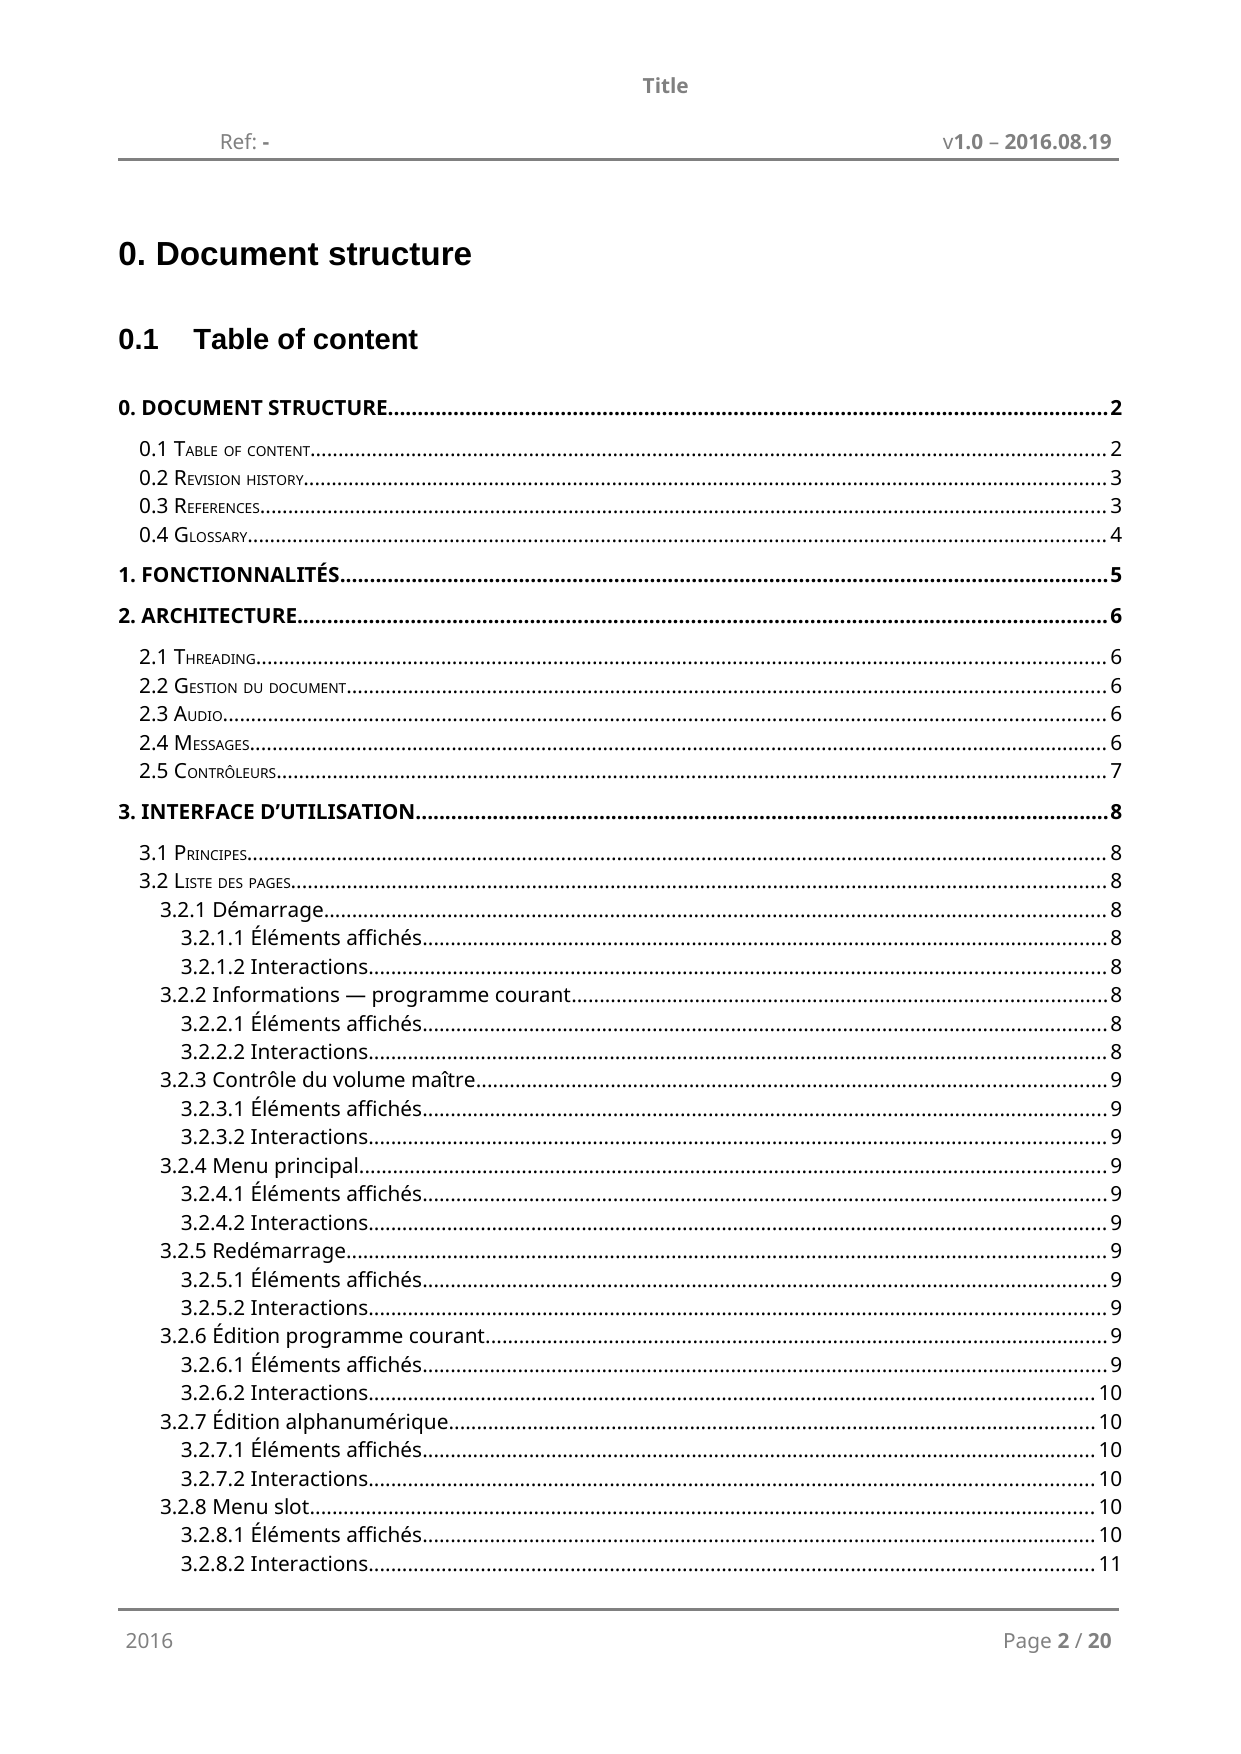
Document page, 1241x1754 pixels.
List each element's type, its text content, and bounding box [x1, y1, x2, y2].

text 3.2.6.2 Interactions 10 [181, 1378, 1122, 1407]
text 0. Document structure 2 [118, 393, 1122, 422]
text 3.2.1 Démarrage 8 [160, 895, 1122, 923]
text 3.2.6.1 Éléments affichés 9 [181, 1350, 1122, 1378]
text 3.2.3.1 Éléments affichés 9 [181, 1094, 1122, 1122]
text 3.2.2 Informations — programme courant 8 [160, 980, 1122, 1009]
text 2.5 Contrôleurs 7 [139, 756, 1122, 785]
text 3.2.7 Édition alphanumérique 10 [160, 1407, 1122, 1435]
text 3.2.8.2 Interactions 11 [181, 1549, 1122, 1577]
text 1. Fonctionnalités 5 [118, 561, 1122, 589]
text 3.2.8.1 Éléments affichés 10 [181, 1521, 1122, 1549]
text 3.2.4.2 Interactions 9 [181, 1208, 1122, 1236]
text 2.3 Audio 6 [139, 699, 1122, 728]
text 2.4 Messages 6 [139, 728, 1122, 756]
text 3.2.2.1 Éléments affichés 8 [181, 1009, 1122, 1037]
text 2. Architecture 6 [118, 602, 1122, 630]
text 3.2.3.2 Interactions 9 [181, 1122, 1122, 1151]
text 2.2 Gestion du document 6 [139, 671, 1122, 699]
text 0.2 Revision history 3 [139, 463, 1122, 491]
text 3. Interface d’utilisation 8 [118, 797, 1122, 826]
text 3.2.5 Redémarrage 9 [160, 1236, 1122, 1265]
text 3.1 Principes 8 [139, 838, 1122, 867]
text 0.1 Table of content 2 [139, 434, 1122, 463]
text 0.4 Glossary 4 [139, 520, 1122, 548]
text 3.2.5.1 Éléments affichés 9 [181, 1265, 1122, 1293]
text 3.2.4.1 Éléments affichés 9 [181, 1179, 1122, 1208]
text 2.1 Threading 6 [139, 642, 1122, 671]
text 3.2.8 Menu slot 10 [160, 1492, 1122, 1521]
text 3.2.1.1 Éléments affichés 8 [181, 923, 1122, 952]
text 3.2.3 Contrôle du volume maître 9 [160, 1066, 1122, 1094]
text 3.2.4 Menu principal 9 [160, 1151, 1122, 1179]
text 3.2.7.1 Éléments affichés 10 [181, 1435, 1122, 1464]
text 3.2.1.2 Interactions 8 [181, 952, 1122, 980]
text 3.2.2.2 Interactions 8 [181, 1037, 1122, 1066]
text 3.2.6 Édition programme courant 9 [160, 1322, 1122, 1350]
subtitle Table of content [118, 322, 1122, 356]
subtitle Document structure [118, 234, 1122, 272]
text 3.2.7.2 Interactions 10 [181, 1464, 1122, 1492]
text 3.2 Liste des pages 8 [139, 867, 1122, 895]
text 0.3 References 3 [139, 491, 1122, 520]
text 3.2.5.2 Interactions 9 [181, 1293, 1122, 1322]
